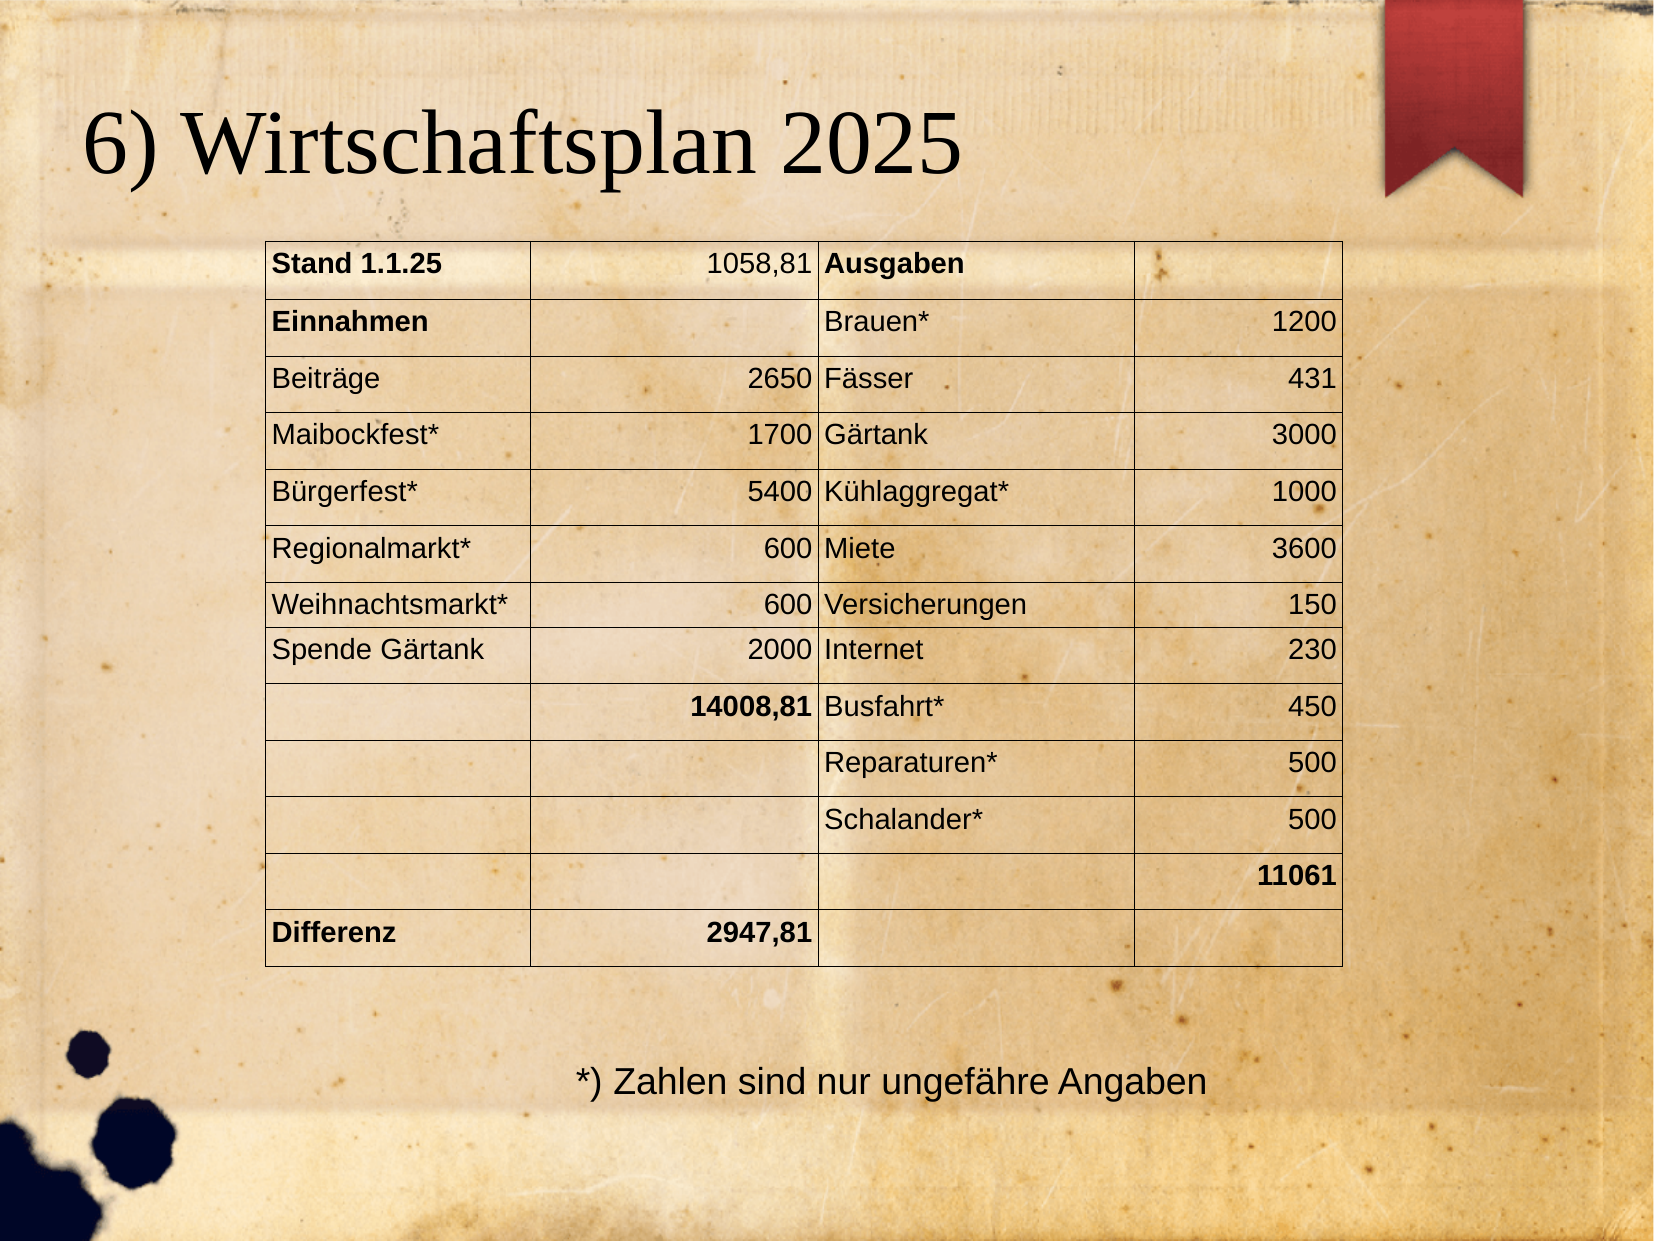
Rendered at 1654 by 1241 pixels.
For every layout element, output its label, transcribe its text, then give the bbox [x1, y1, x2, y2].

table_cell Gärtank [819, 413, 1134, 469]
table_cell Weihnachtsmarkt* [266, 583, 530, 627]
table_cell Einnahmen [266, 300, 530, 356]
table_cell [819, 910, 1134, 966]
table_cell 5400 [531, 470, 818, 525]
table_cell 1000 [1135, 470, 1342, 525]
table_cell Differenz [266, 910, 530, 966]
table_cell [266, 741, 530, 796]
table_cell Kühlaggregat* [819, 470, 1134, 525]
table_cell 500 [1135, 741, 1342, 796]
table_cell [266, 684, 530, 740]
table_cell Schalander* [819, 797, 1134, 853]
table_cell Spende Gärtank [266, 628, 530, 683]
picture [0, 0, 1654, 1241]
table_cell [531, 797, 818, 853]
table_cell Bürgerfest* [266, 470, 530, 525]
table_cell 1700 [531, 413, 818, 469]
table_cell [266, 797, 530, 853]
table_cell 2947,81 [531, 910, 818, 966]
table_cell [531, 300, 818, 356]
table_cell 450 [1135, 684, 1342, 740]
table_cell Beiträge [266, 357, 530, 412]
table_cell [531, 741, 818, 796]
table_cell Miete [819, 526, 1134, 582]
table_cell 600 [531, 526, 818, 582]
table_header Ausgaben [819, 242, 1134, 299]
table_header Stand 1.1.25 [266, 242, 530, 299]
table_cell [1135, 910, 1342, 966]
table_cell 600 [531, 583, 818, 627]
table_cell [819, 854, 1134, 909]
table_header [1135, 242, 1342, 299]
table_cell 230 [1135, 628, 1342, 683]
title 6) Wirtschaftsplan 2025 [82, 49, 1347, 237]
table_cell Regionalmarkt* [266, 526, 530, 582]
table_cell Brauen* [819, 300, 1134, 356]
table_cell 150 [1135, 583, 1342, 627]
text_box *) Zahlen sind nur ungefähre Angaben [561, 1052, 1329, 1152]
table_cell Maibockfest* [266, 413, 530, 469]
table_cell 500 [1135, 797, 1342, 853]
table_cell 1200 [1135, 300, 1342, 356]
table_cell Busfahrt* [819, 684, 1134, 740]
table_cell 11061 [1135, 854, 1342, 909]
table_cell Reparaturen* [819, 741, 1134, 796]
table_header 1058,81 [531, 242, 818, 299]
table_cell 3000 [1135, 413, 1342, 469]
table_cell 2000 [531, 628, 818, 683]
table_cell [531, 854, 818, 909]
table_cell 14008,81 [531, 684, 818, 740]
table_cell Internet [819, 628, 1134, 683]
table_cell Fässer [819, 357, 1134, 412]
table_cell 2650 [531, 357, 818, 412]
table_cell 431 [1135, 357, 1342, 412]
table_cell Versicherungen [819, 583, 1134, 627]
table_cell [266, 854, 530, 909]
table_cell 3600 [1135, 526, 1342, 582]
